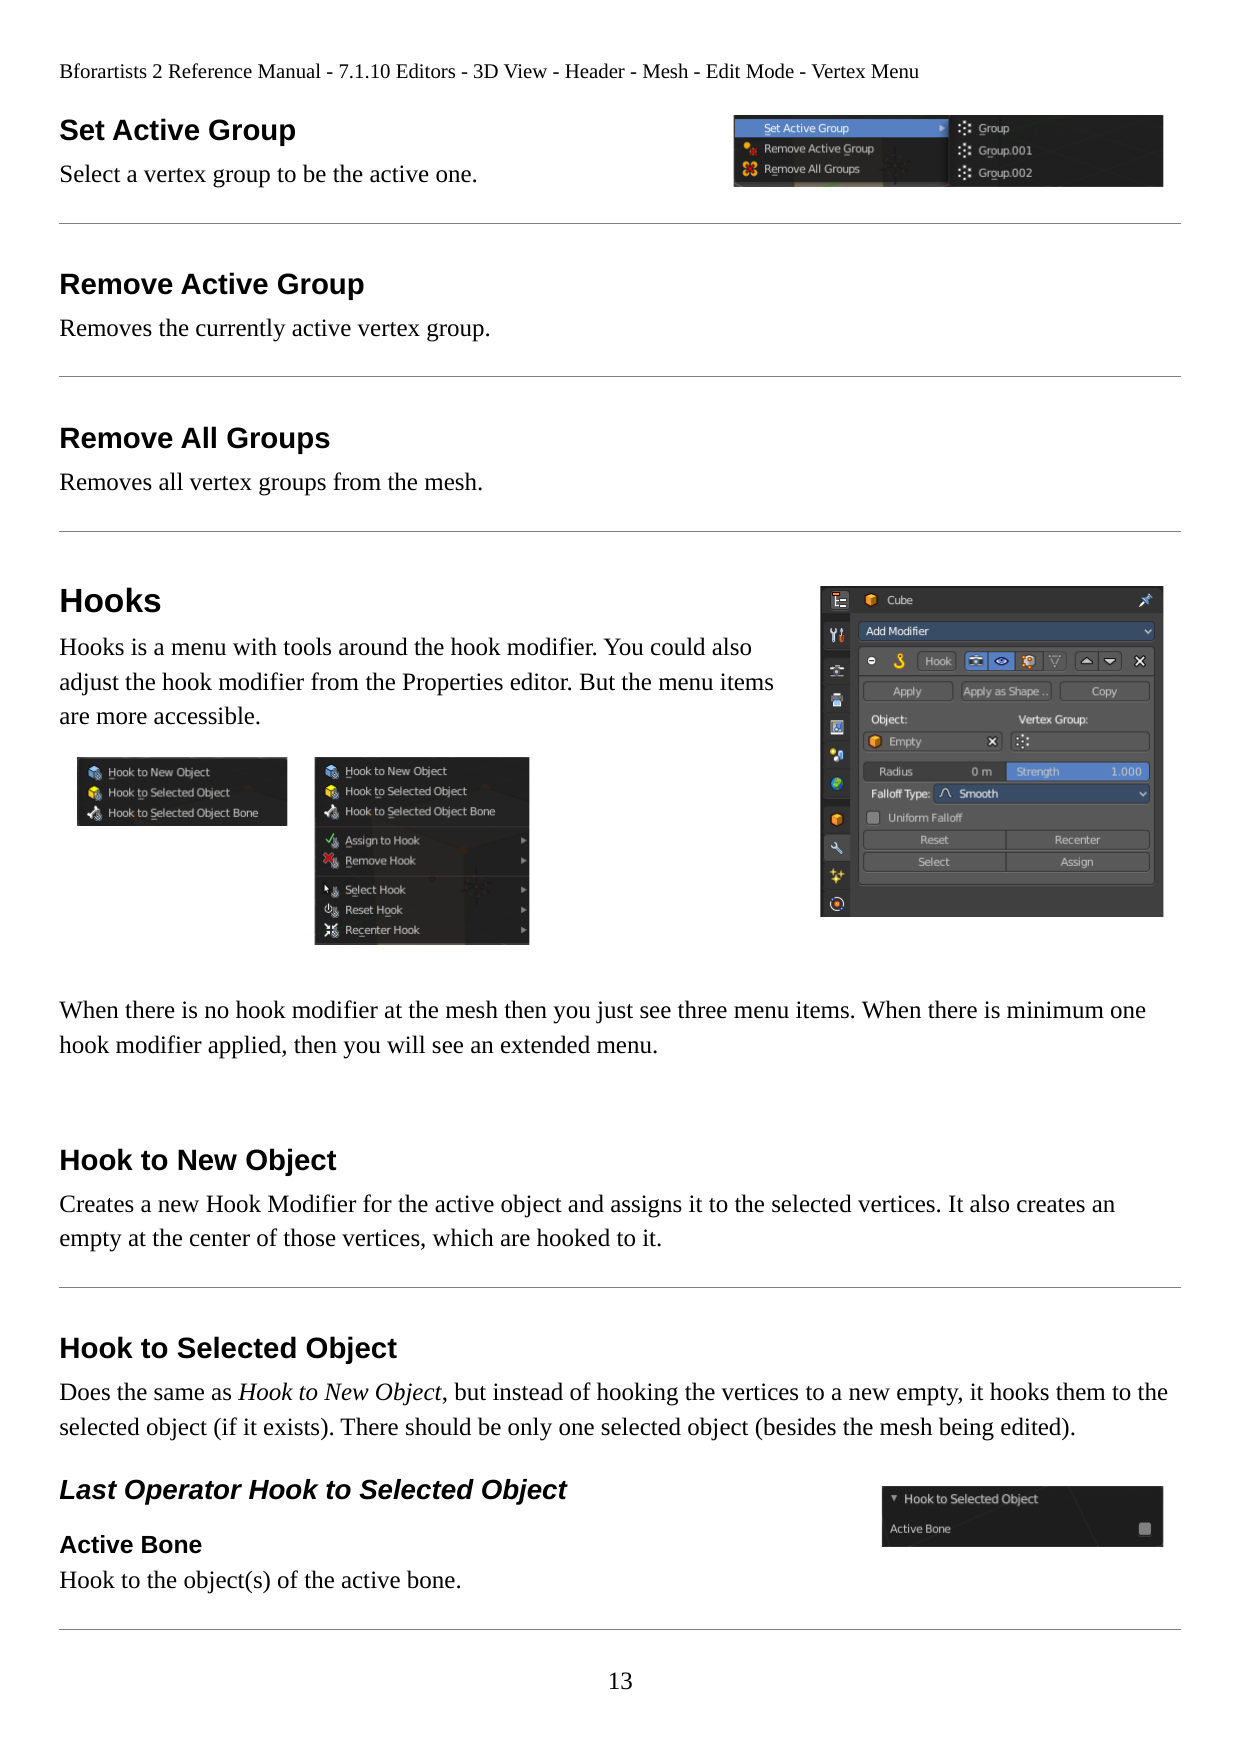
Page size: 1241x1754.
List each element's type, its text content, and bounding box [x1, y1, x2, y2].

text Removes all vertex groups from the mesh. [59, 467, 1181, 496]
picture [820, 586, 1164, 917]
text Select a vertex group to be the active one. [59, 159, 1181, 188]
subtitle Last Operator Hook to Selected Object [59, 1473, 1181, 1505]
subtitle Hook to New Object [59, 1143, 1181, 1176]
picture [77, 757, 288, 826]
subtitle Set Active Group [59, 113, 1181, 146]
subtitle Remove Active Group [59, 267, 1181, 300]
text Creates a new Hook Modifier for the active object and assigns it to the selected vertices. It also creates an empty at the center of those vertices, which are hooked to it. [59, 1189, 1181, 1252]
picture [733, 115, 1164, 187]
subtitle Active Bone [59, 1530, 1181, 1559]
subtitle Hooks [59, 581, 1181, 620]
subtitle Remove All Groups [59, 421, 1181, 454]
text Does the same as Hook to New Object, but instead of hooking the vertices to a new empty, it hooks them to the selected object (if it exists). There should be only one selected object (besides the mesh being edited). [59, 1377, 1181, 1441]
subtitle Hook to Selected Object [59, 1331, 1181, 1365]
picture [881, 1486, 1164, 1547]
text Removes the currently active vertex group. [59, 313, 1181, 342]
text When there is no hook modifier at the mesh then you just see three menu items. When there is minimum one hook modifier applied, then you will see an extended menu. [59, 996, 1181, 1059]
text Hooks is a menu with tools around the hook modifier. You could also adjust the hook modifier from the Properties editor. But the menu items are more accessible. [59, 632, 820, 730]
text Hook to the object(s) of the active bone. [59, 1565, 1181, 1594]
picture [314, 757, 530, 945]
